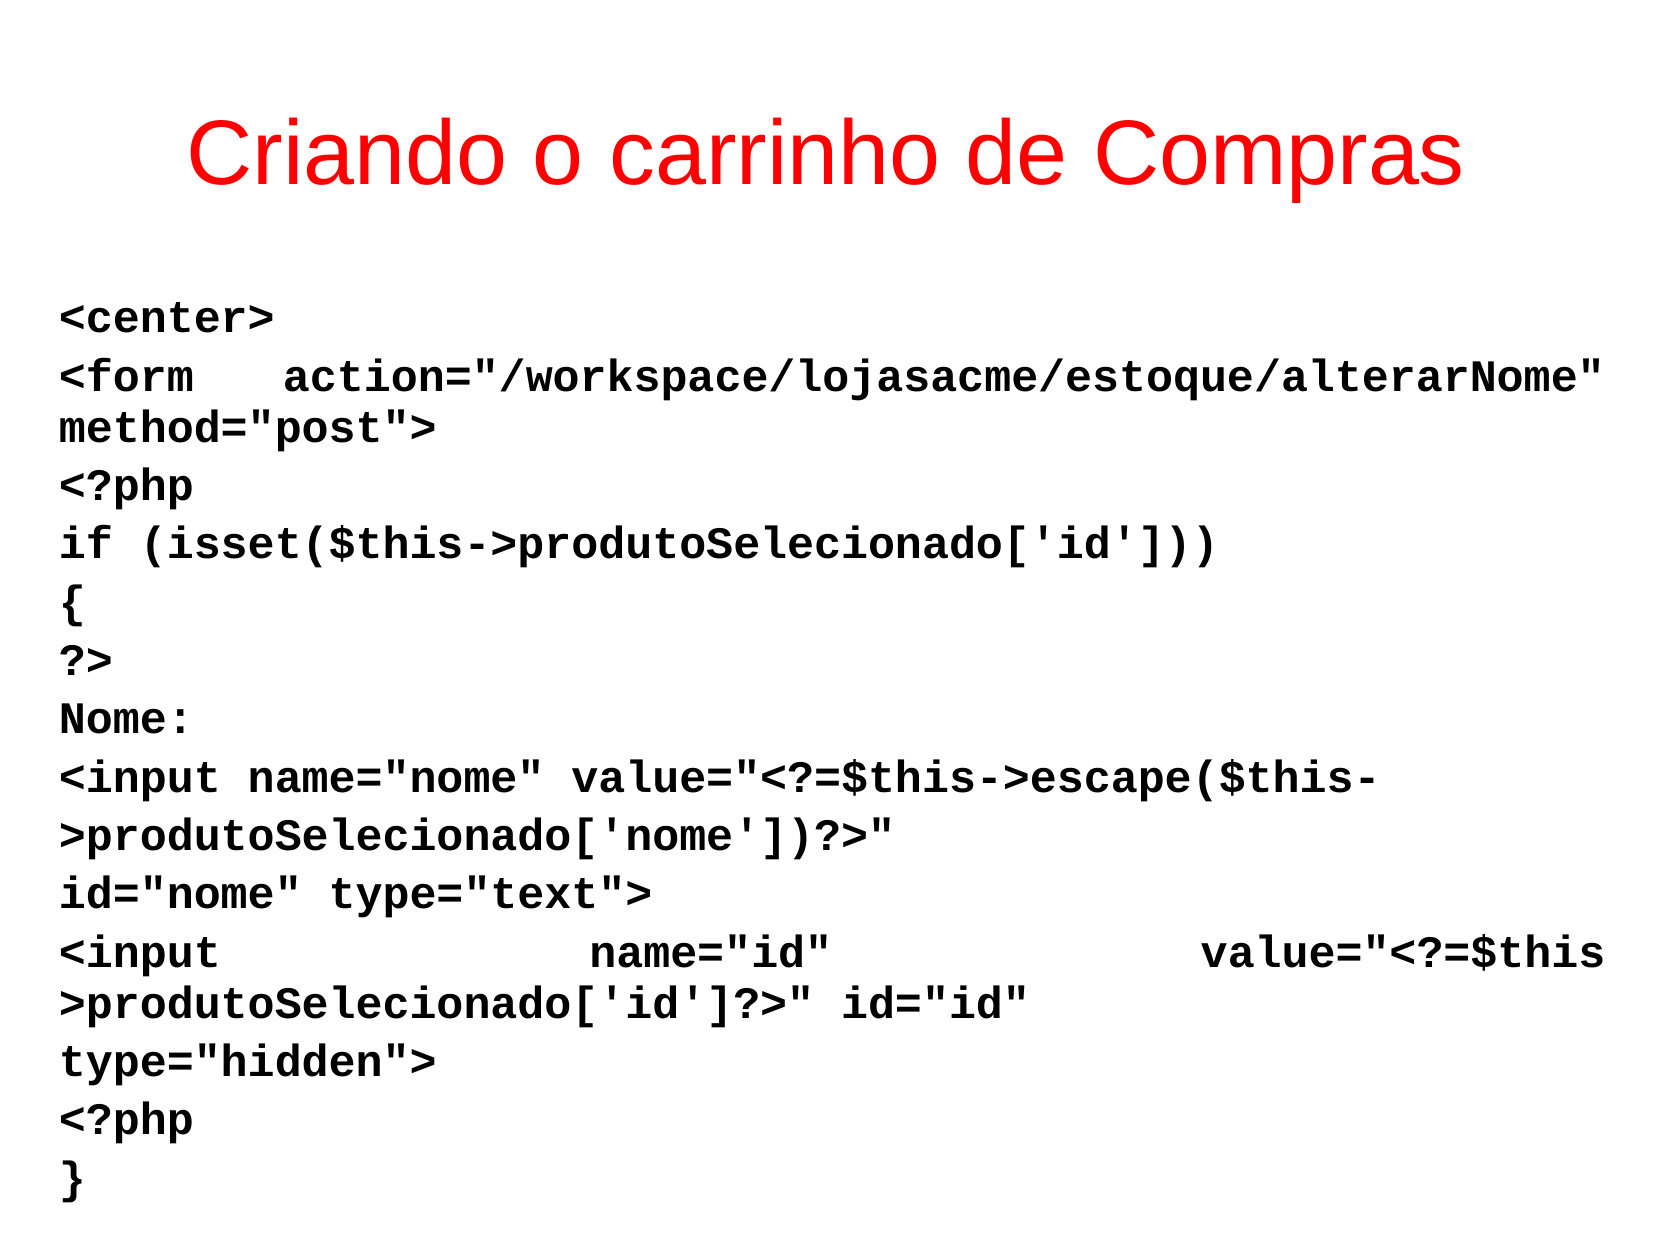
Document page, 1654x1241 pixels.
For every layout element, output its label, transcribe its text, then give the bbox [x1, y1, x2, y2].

list <center> <form action="/workspace/lojasacme/estoque/alterarNome" method="post"> <?php if (isset($this->produtoSelecionado['id'])) { ?> Nome: <input name="nome" value="<?=$this->escape($this- >produtoSelecionado['nome'])?>" id="nome" type="text"> <input name="id" value="<?=$this >produtoSelecionado['id']?>" id="id" type="hidden"> <?php } [59, 295, 1607, 1229]
title Criando o carrinho de Compras [82, 49, 1571, 257]
